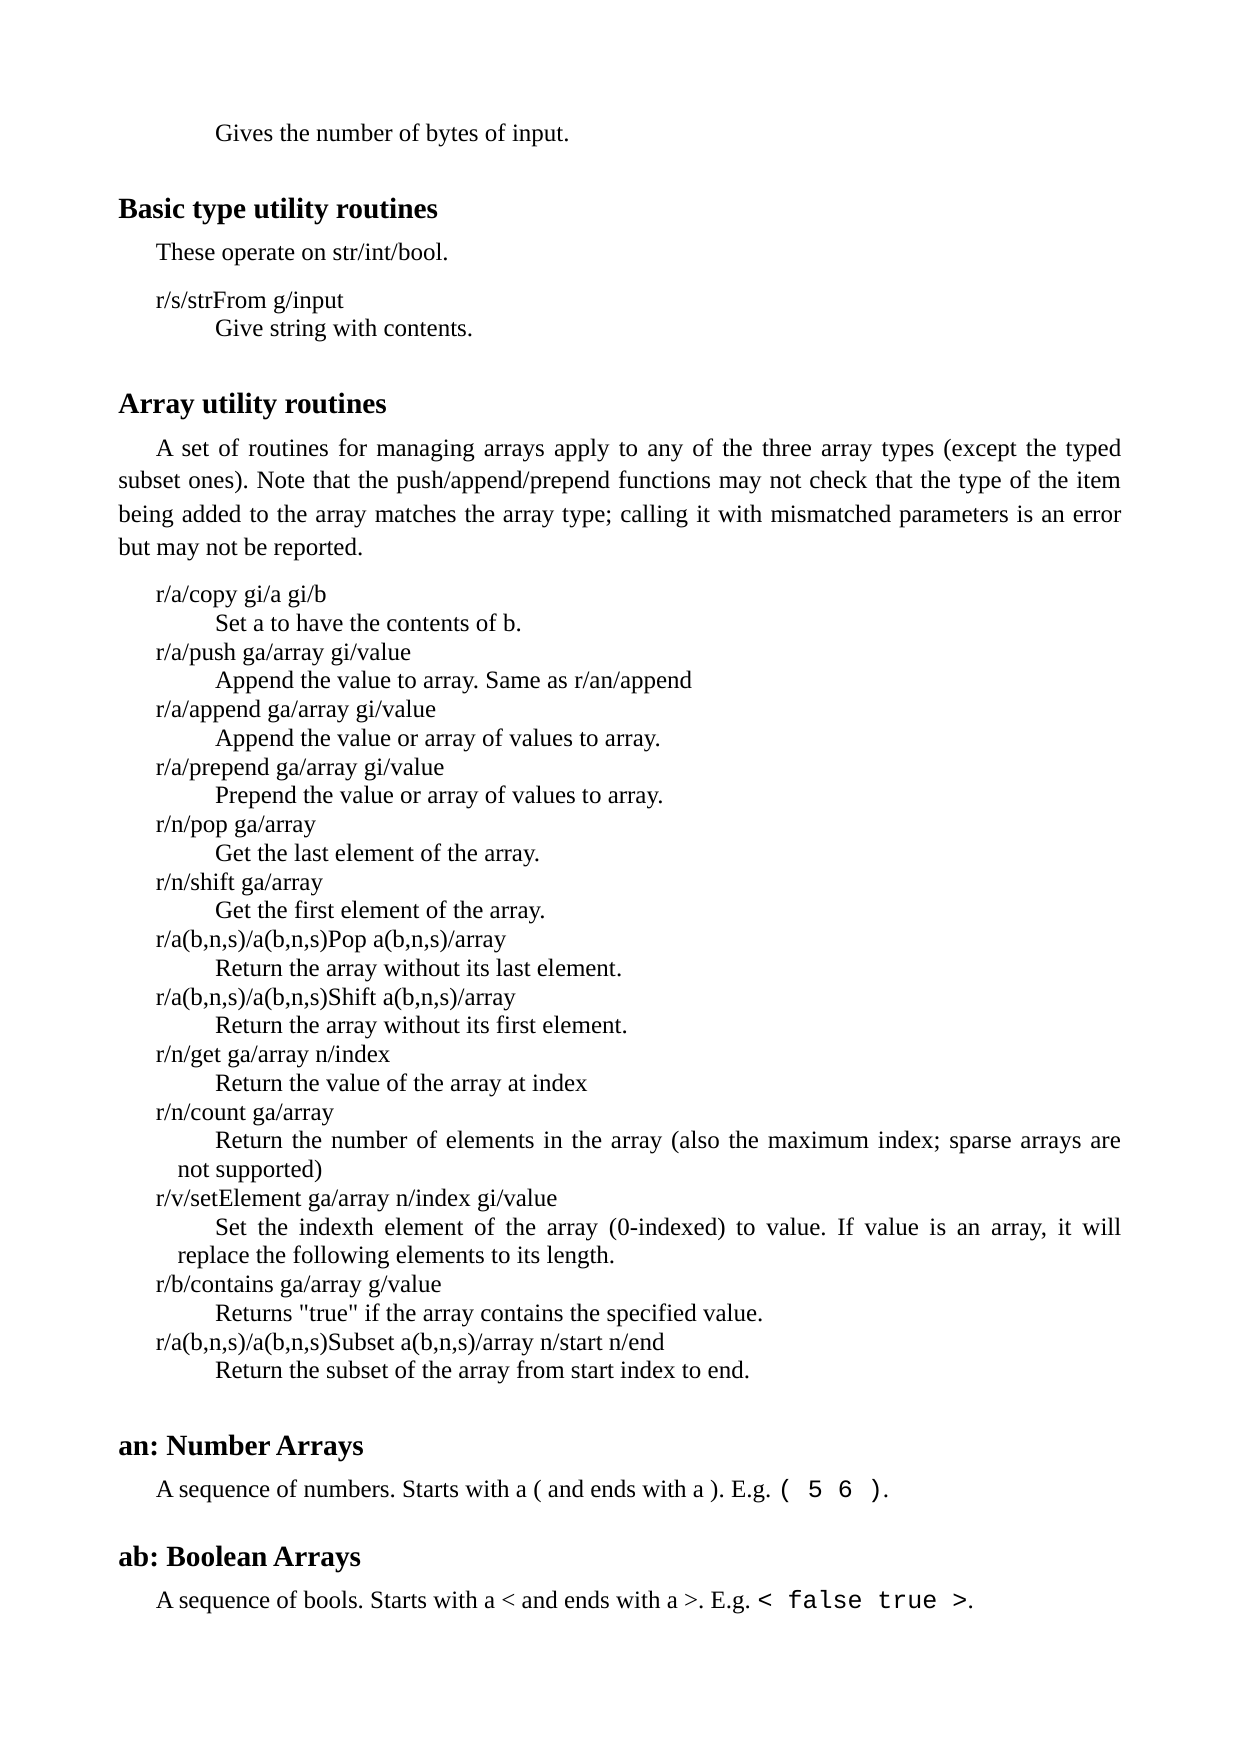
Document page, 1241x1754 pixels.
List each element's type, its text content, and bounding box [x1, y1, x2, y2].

text These operate on str/int/bool. [118, 237, 1122, 266]
subtitle r/n/pop ga/array [118, 809, 1122, 838]
list Return the subset of the array from start index to end. [177, 1356, 1122, 1384]
subtitle r/a/push ga/array gi/value [118, 637, 1122, 666]
list Get the first element of the array. [177, 896, 1122, 924]
subtitle r/n/shift ga/array [118, 867, 1122, 896]
list Set a to have the contents of b. [177, 608, 1122, 637]
list Prepend the value or array of values to array. [177, 781, 1122, 809]
subtitle Array utility routines [118, 386, 1122, 420]
list Append the value to array. Same as r/an/append [177, 666, 1122, 694]
list Return the number of elements in the array (also the maximum index; sparse arrays are not supported) [177, 1126, 1122, 1183]
list Append the value or array of values to array. [177, 723, 1122, 752]
text A sequence of bools. Starts with a < and ends with a >. E.g. < false true >. [118, 1585, 1122, 1616]
subtitle r/a/copy gi/a gi/b [118, 579, 1122, 608]
subtitle ab: Boolean Arrays [118, 1539, 1122, 1573]
subtitle Basic type utility routines [118, 191, 1122, 225]
subtitle an: Number Arrays [118, 1428, 1122, 1462]
subtitle r/n/count ga/array [118, 1097, 1122, 1126]
subtitle r/a(b,n,s)/a(b,n,s)Shift a(b,n,s)/array [118, 982, 1122, 1011]
text A sequence of numbers. Starts with a ( and ends with a ). E.g. ( 5 6 ). [118, 1474, 1122, 1505]
list Return the array without its last element. [177, 953, 1122, 982]
list Returns "true" if the array contains the specified value. [177, 1298, 1122, 1327]
list Give string with contents. [177, 313, 1122, 342]
text A set of routines for managing arrays apply to any of the three array types (except the typed subset ones). Note that the push/append/prepend functions may not check that the type of the item being added to the array matches the array type; calling it with mismatched parameters is an error but may not be reported. [118, 433, 1122, 560]
subtitle r/s/strFrom g/input [118, 285, 1122, 313]
subtitle r/b/contains ga/array g/value [118, 1269, 1122, 1298]
subtitle r/a/append ga/array gi/value [118, 694, 1122, 723]
subtitle r/v/setElement ga/array n/index gi/value [118, 1183, 1122, 1212]
subtitle r/a(b,n,s)/a(b,n,s)Subset a(b,n,s)/array n/start n/end [118, 1327, 1122, 1356]
list Set the indexth element of the array (0-indexed) to value. If value is an array, it will replace the following elements to its length. [177, 1212, 1122, 1269]
subtitle r/n/get ga/array n/index [118, 1039, 1122, 1068]
subtitle r/a(b,n,s)/a(b,n,s)Pop a(b,n,s)/array [118, 924, 1122, 953]
list Gives the number of bytes of input. [177, 118, 1122, 147]
list Return the value of the array at index [177, 1068, 1122, 1097]
subtitle r/a/prepend ga/array gi/value [118, 752, 1122, 781]
list Return the array without its first element. [177, 1011, 1122, 1039]
list Get the last element of the array. [177, 838, 1122, 867]
